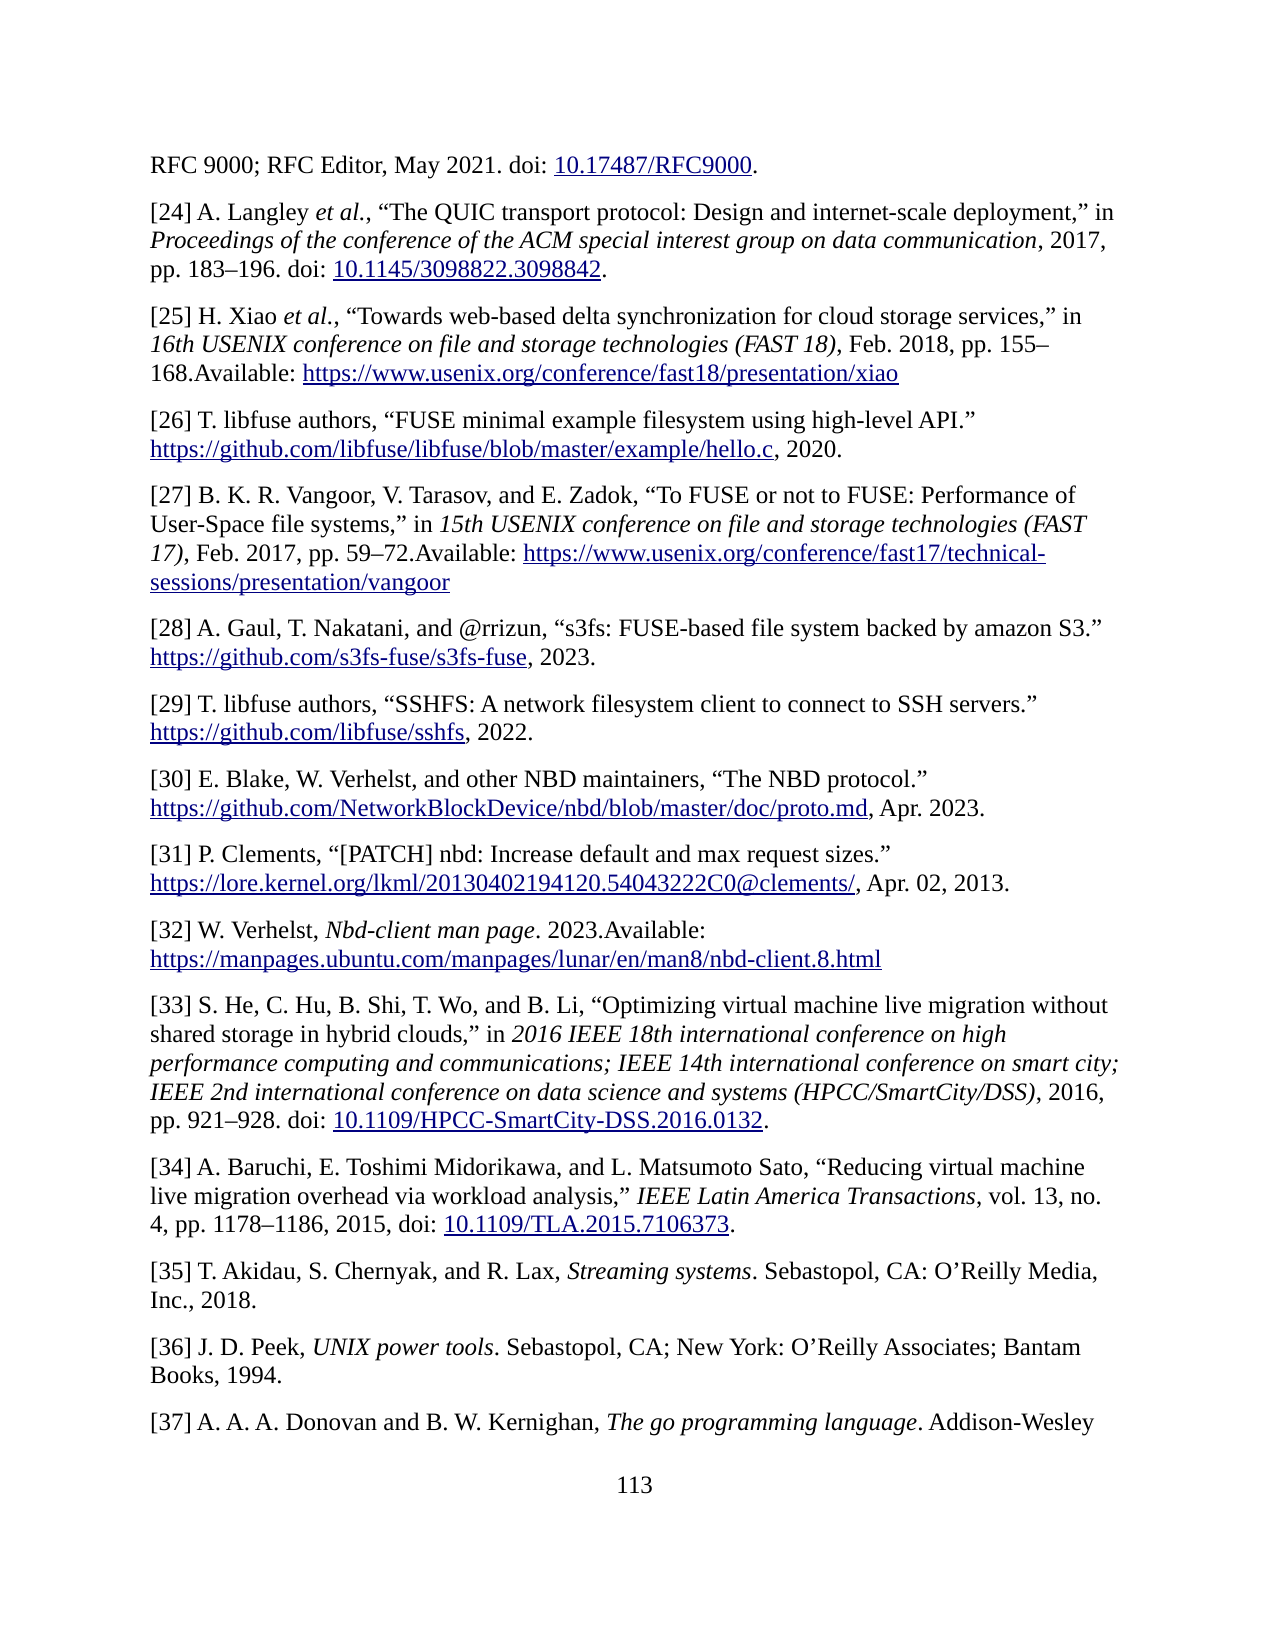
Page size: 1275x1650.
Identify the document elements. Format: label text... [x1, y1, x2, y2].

text [37] A. A. A. Donovan and B. W. Kernighan, The go programming language. Addison-Wesley [150, 1407, 1125, 1436]
text [25] H. Xiao et al., “Towards web-based delta synchronization for cloud storage services,” in 16th USENIX conference on file and storage technologies (FAST 18), Feb. 2018, pp. 155–168.Available: https://www.usenix.org/conference/fast18/presentation/xiao [150, 301, 1125, 387]
text [34] A. Baruchi, E. Toshimi Midorikawa, and L. Matsumoto Sato, “Reducing virtual machine live migration overhead via workload analysis,” IEEE Latin America Transactions, vol. 13, no. 4, pp. 1178–1186, 2015, doi: 10.1109/TLA.2015.7106373. [150, 1152, 1125, 1238]
text [35] T. Akidau, S. Chernyak, and R. Lax, Streaming systems. Sebastopol, CA: O’Reilly Media, Inc., 2018. [150, 1256, 1125, 1314]
text [31] P. Clements, “[PATCH] nbd: Increase default and max request sizes.” https://lore.kernel.org/lkml/20130402194120.54043222C0@clements/, Apr. 02, 2013. [150, 839, 1125, 897]
text [30] E. Blake, W. Verhelst, and other NBD maintainers, “The NBD protocol.” https://github.com/NetworkBlockDevice/nbd/blob/master/doc/proto.md, Apr. 2023. [150, 764, 1125, 822]
text [28] A. Gaul, T. Nakatani, and @rrizun, “s3fs: FUSE-based file system backed by amazon S3.” https://github.com/s3fs-fuse/s3fs-fuse, 2023. [150, 613, 1125, 671]
text [24] A. Langley et al., “The QUIC transport protocol: Design and internet-scale deployment,” in Proceedings of the conference of the ACM special interest group on data communication, 2017, pp. 183–196. doi: 10.1145/3098822.3098842. [150, 197, 1125, 283]
text [33] S. He, C. Hu, B. Shi, T. Wo, and B. Li, “Optimizing virtual machine live migration without shared storage in hybrid clouds,” in 2016 IEEE 18th international conference on high performance computing and communications; IEEE 14th international conference on smart city; IEEE 2nd international conference on data science and systems (HPCC/SmartCity/DSS), 2016, pp. 921–928. doi: 10.1109/HPCC-SmartCity-DSS.2016.0132. [150, 990, 1125, 1134]
text [36] J. D. Peek, UNIX power tools. Sebastopol, CA; New York: O’Reilly Associates; Bantam Books, 1994. [150, 1332, 1125, 1389]
text [26] T. libfuse authors, “FUSE minimal example filesystem using high-level API.” https://github.com/libfuse/libfuse/blob/master/example/hello.c, 2020. [150, 405, 1125, 462]
text [29] T. libfuse authors, “SSHFS: A network filesystem client to connect to SSH servers.” https://github.com/libfuse/sshfs, 2022. [150, 689, 1125, 746]
text [32] W. Verhelst, Nbd-client man page. 2023.Available: https://manpages.ubuntu.com/manpages/lunar/en/man8/nbd-client.8.html [150, 915, 1125, 972]
text [27] B. K. R. Vangoor, V. Tarasov, and E. Zadok, “To FUSE or not to FUSE: Performance of User-Space file systems,” in 15th USENIX conference on file and storage technologies (FAST 17), Feb. 2017, pp. 59–72.Available: https://www.usenix.org/conference/fast17/technical-sessions/presentation/vangoor [150, 480, 1125, 595]
text RFC 9000; RFC Editor, May 2021. doi: 10.17487/RFC9000. [150, 150, 1125, 179]
